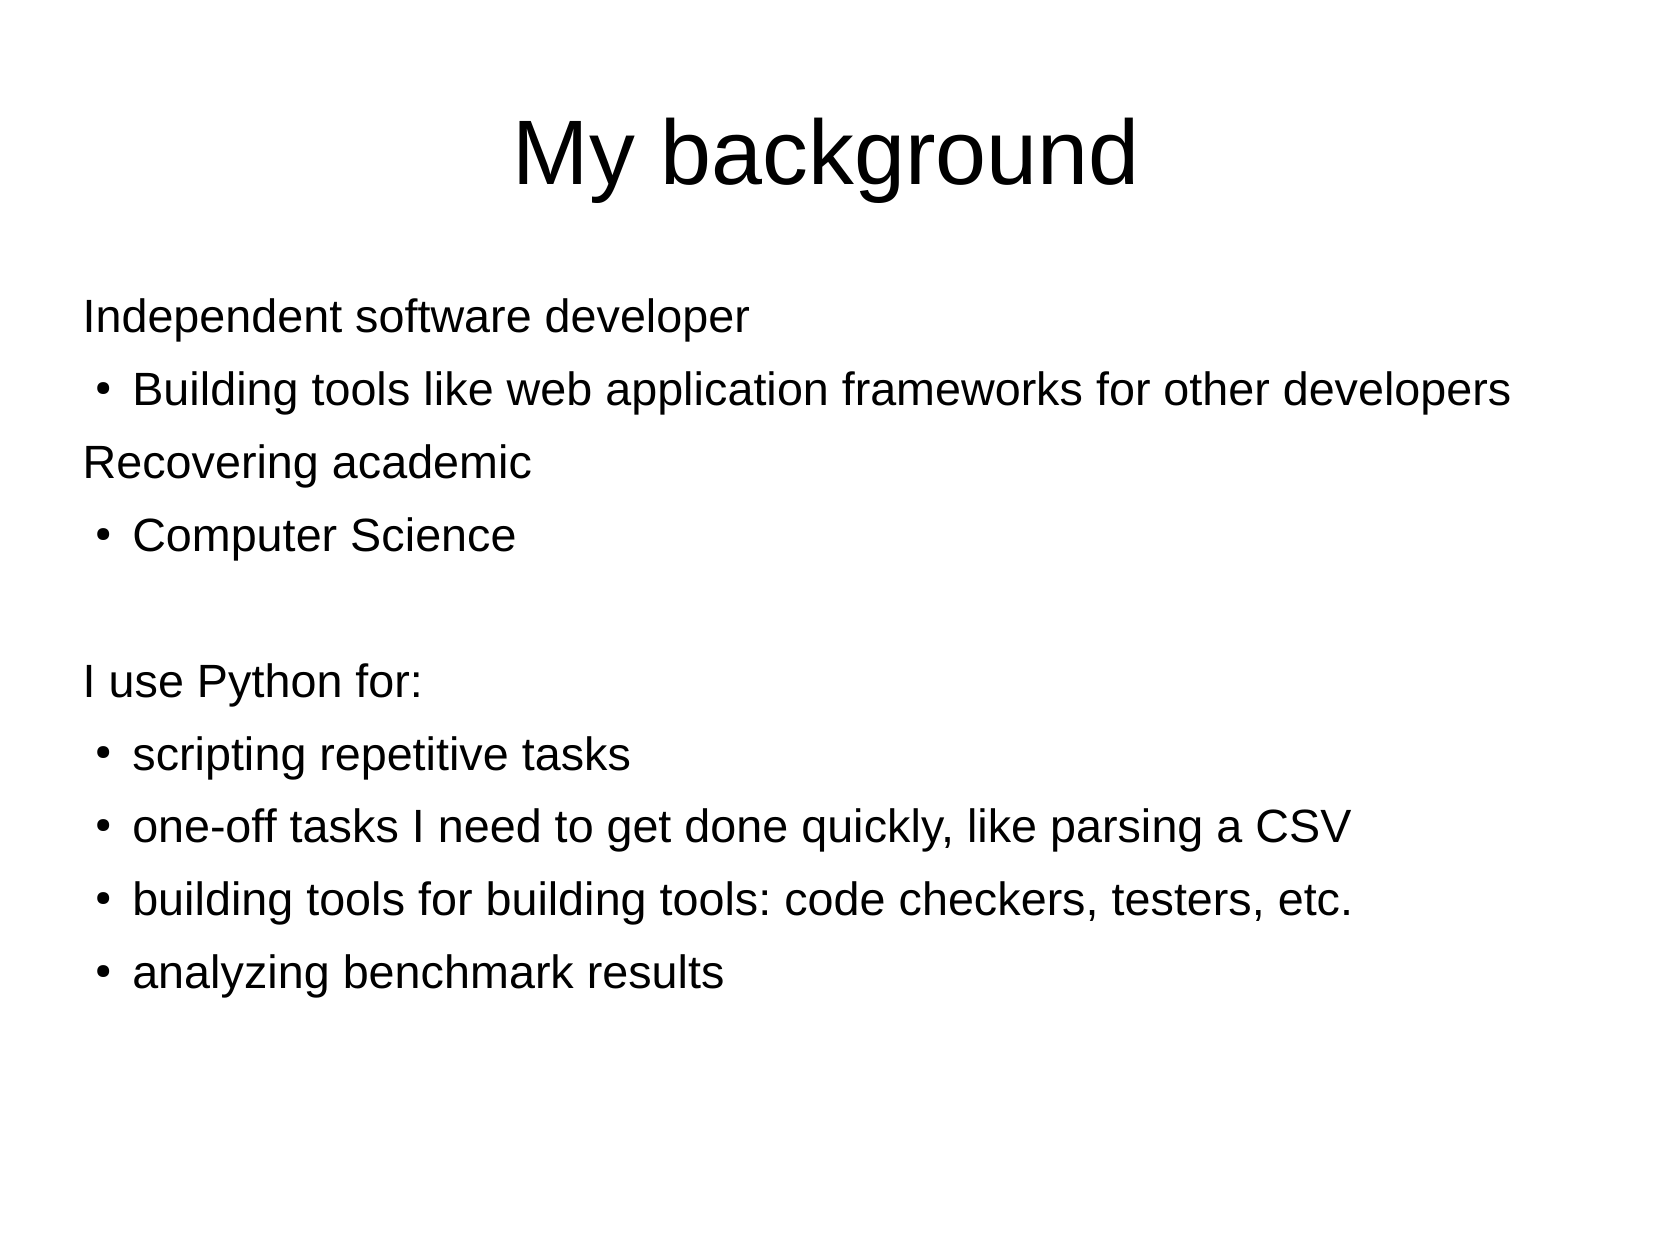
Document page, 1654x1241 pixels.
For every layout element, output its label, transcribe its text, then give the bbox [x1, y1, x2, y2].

title My background [82, 49, 1571, 257]
list Independent software developer Building tools like web application frameworks for other developers Recovering academic Computer Science I use Python for: scripting repetitive tasks one-off tasks I need to get done quickly, like parsing a CSV building tools for building tools: code checkers, testers, etc. analyzing benchmark results [82, 290, 1571, 1010]
